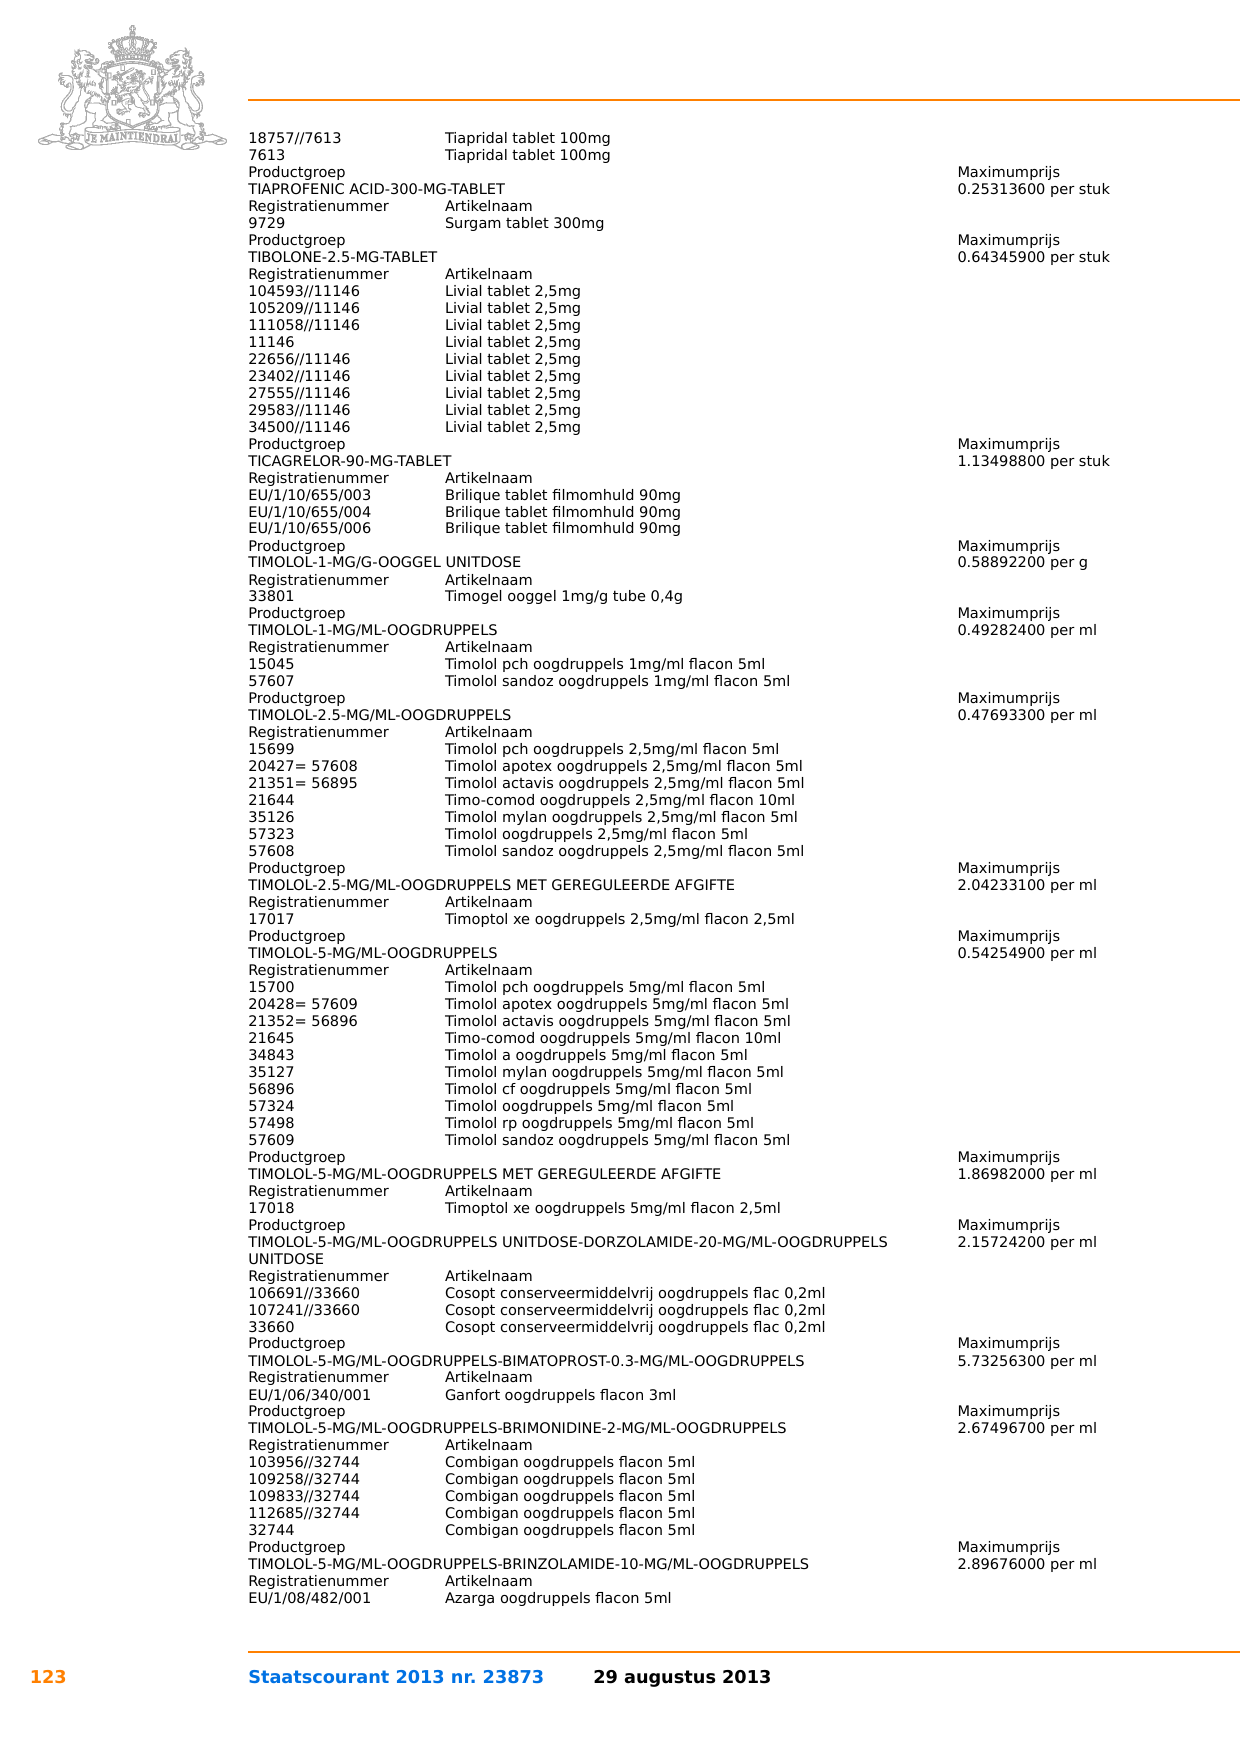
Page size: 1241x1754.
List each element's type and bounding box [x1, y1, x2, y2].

picture [38, 25, 227, 150]
